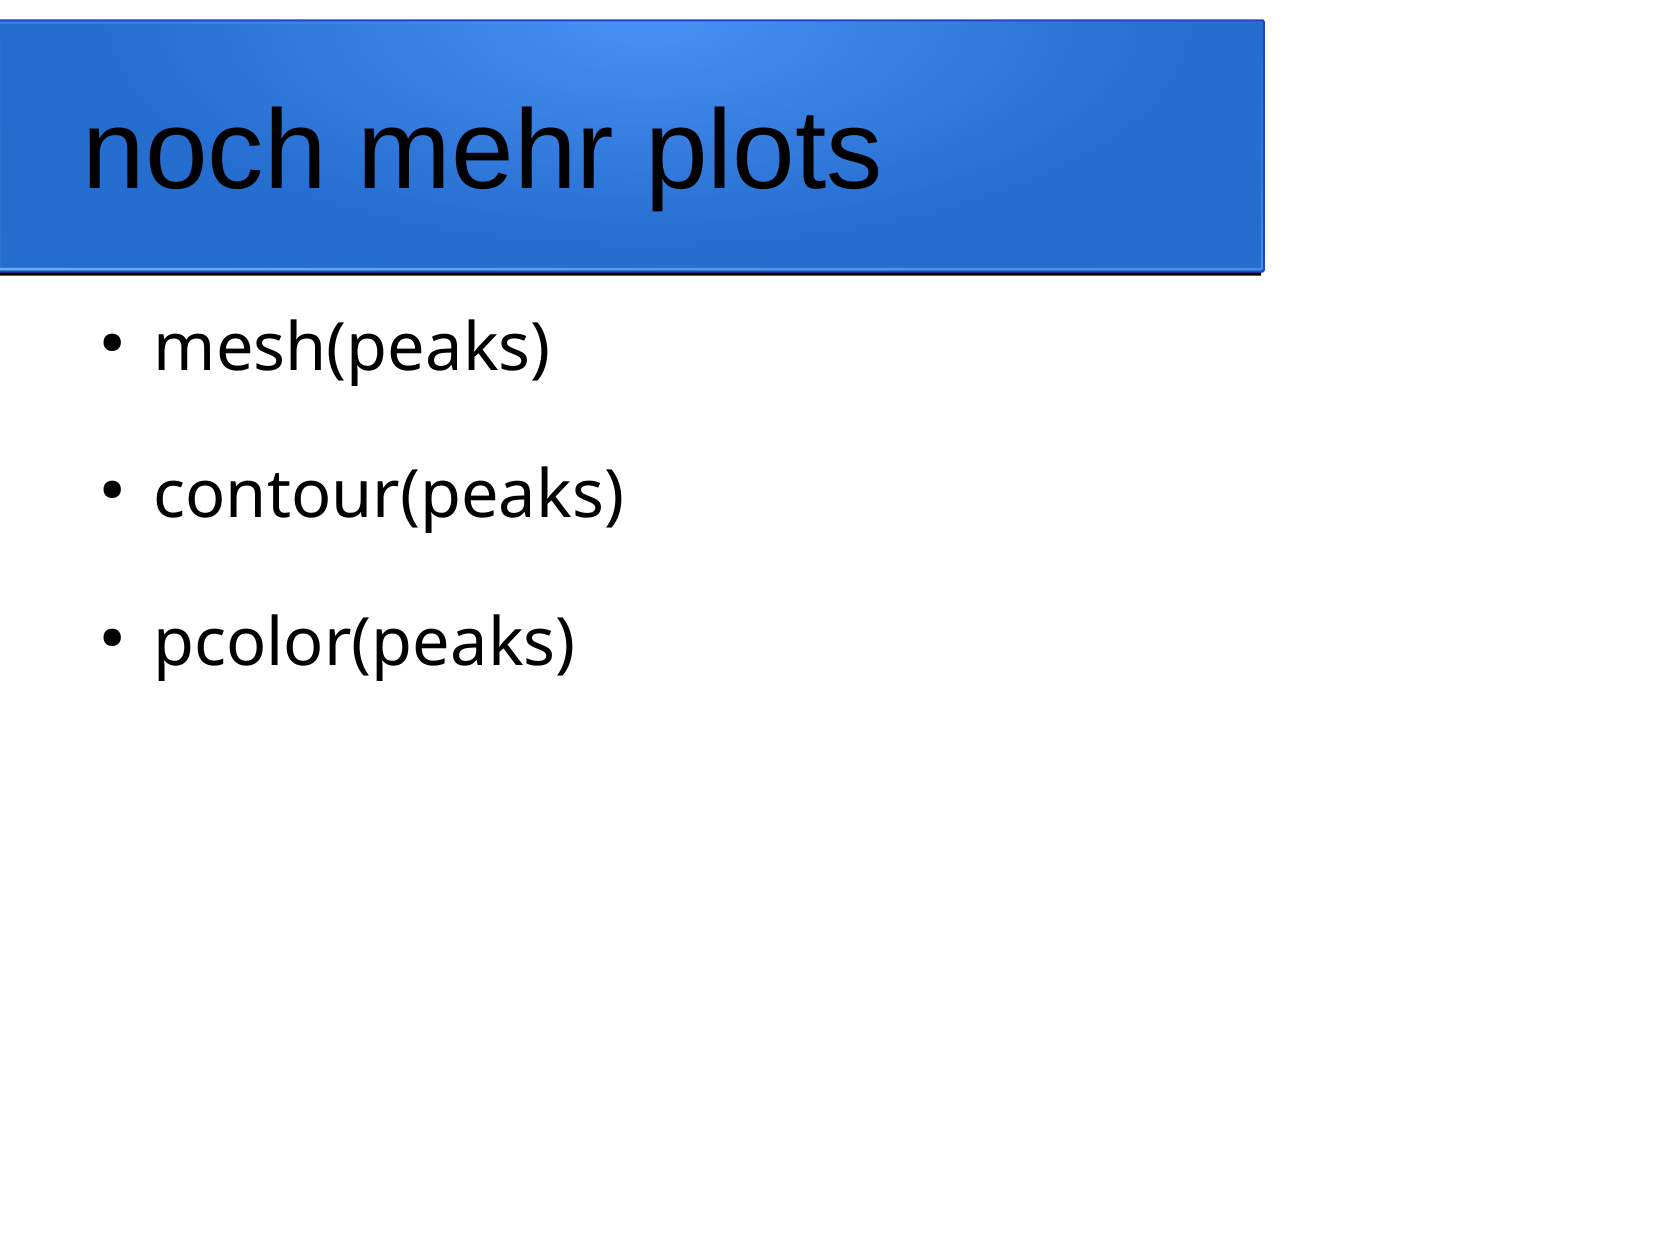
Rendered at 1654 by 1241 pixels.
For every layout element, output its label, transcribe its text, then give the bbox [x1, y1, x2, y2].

title noch mehr plots [82, 47, 1235, 252]
list mesh(peaks) contour(peaks) pcolor(peaks) [82, 299, 1571, 1019]
